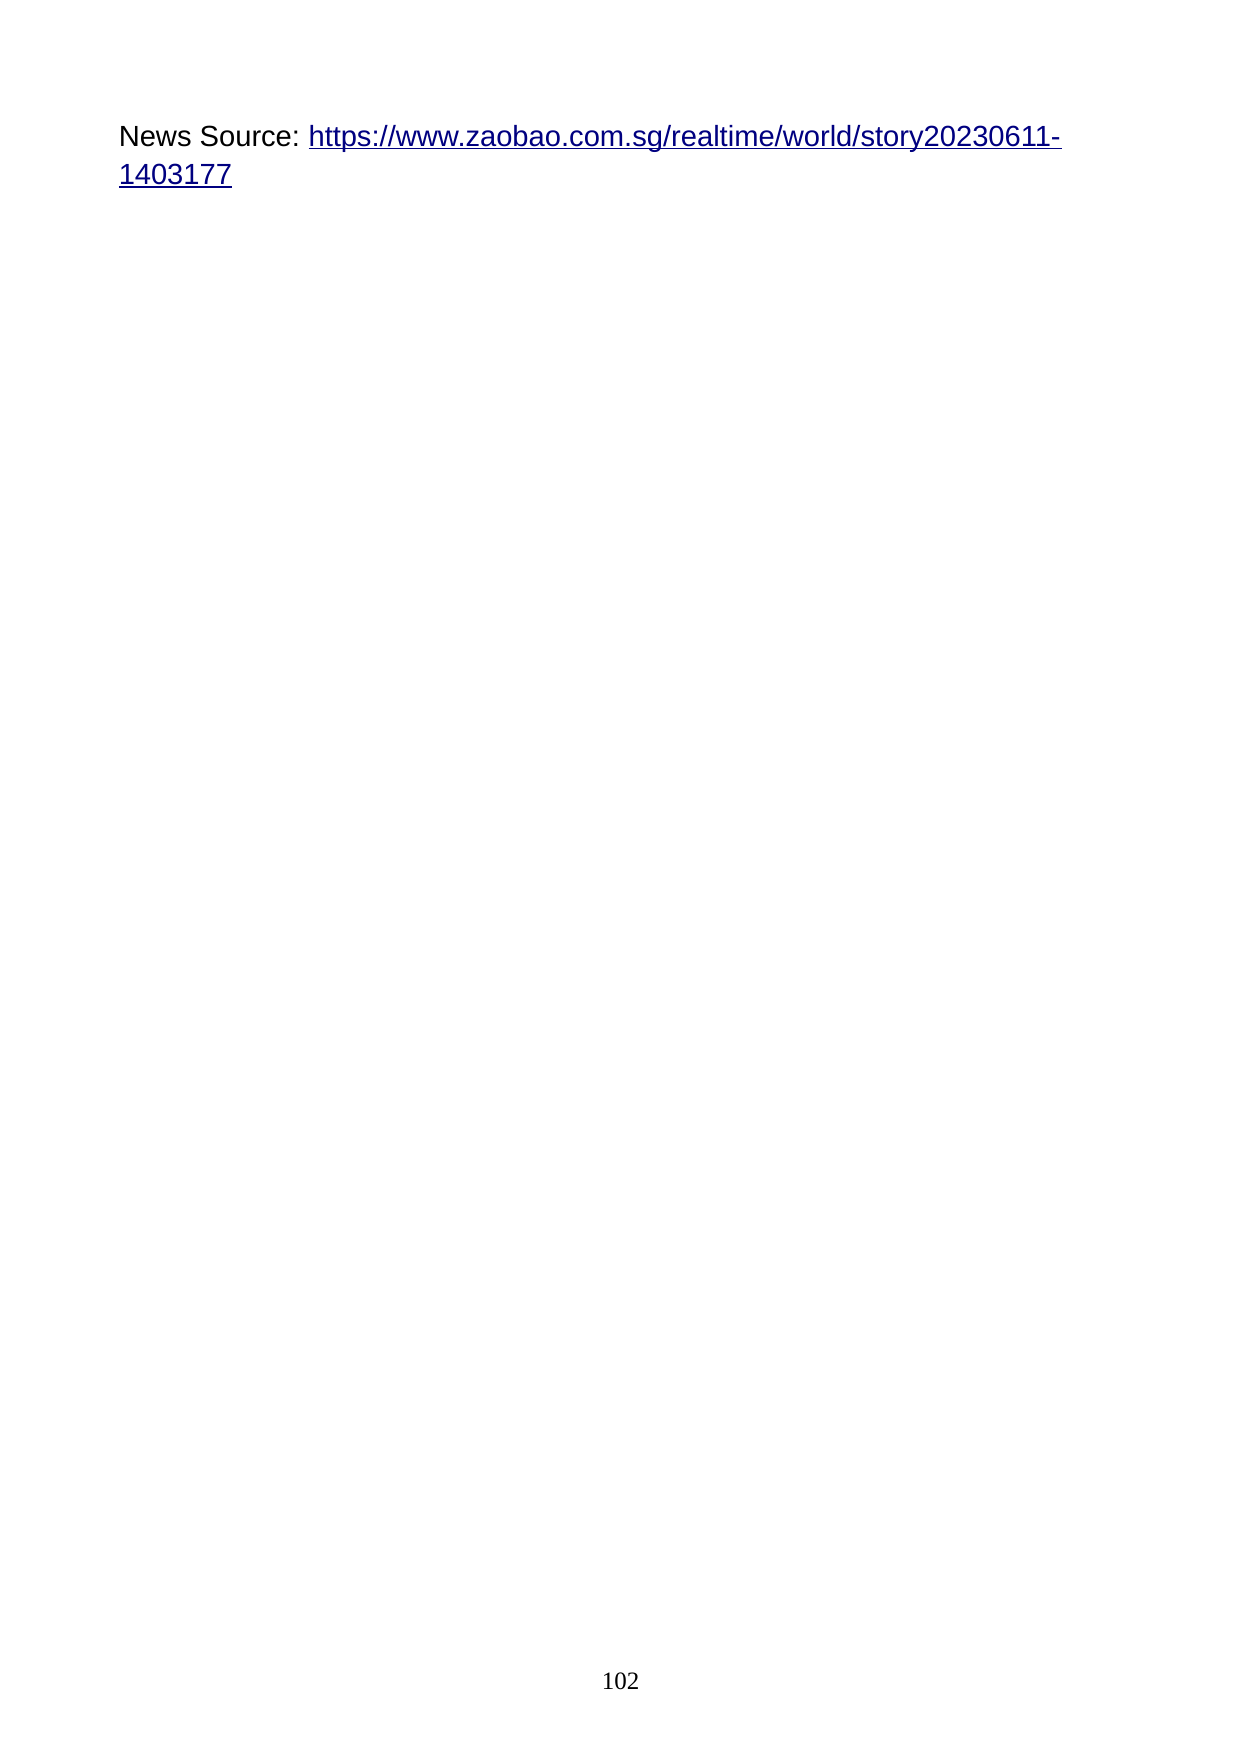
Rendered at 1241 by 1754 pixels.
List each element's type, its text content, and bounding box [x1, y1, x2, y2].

text News Source: https://www.zaobao.com.sg/realtime/world/story20230611-1403177 [118, 118, 1122, 191]
